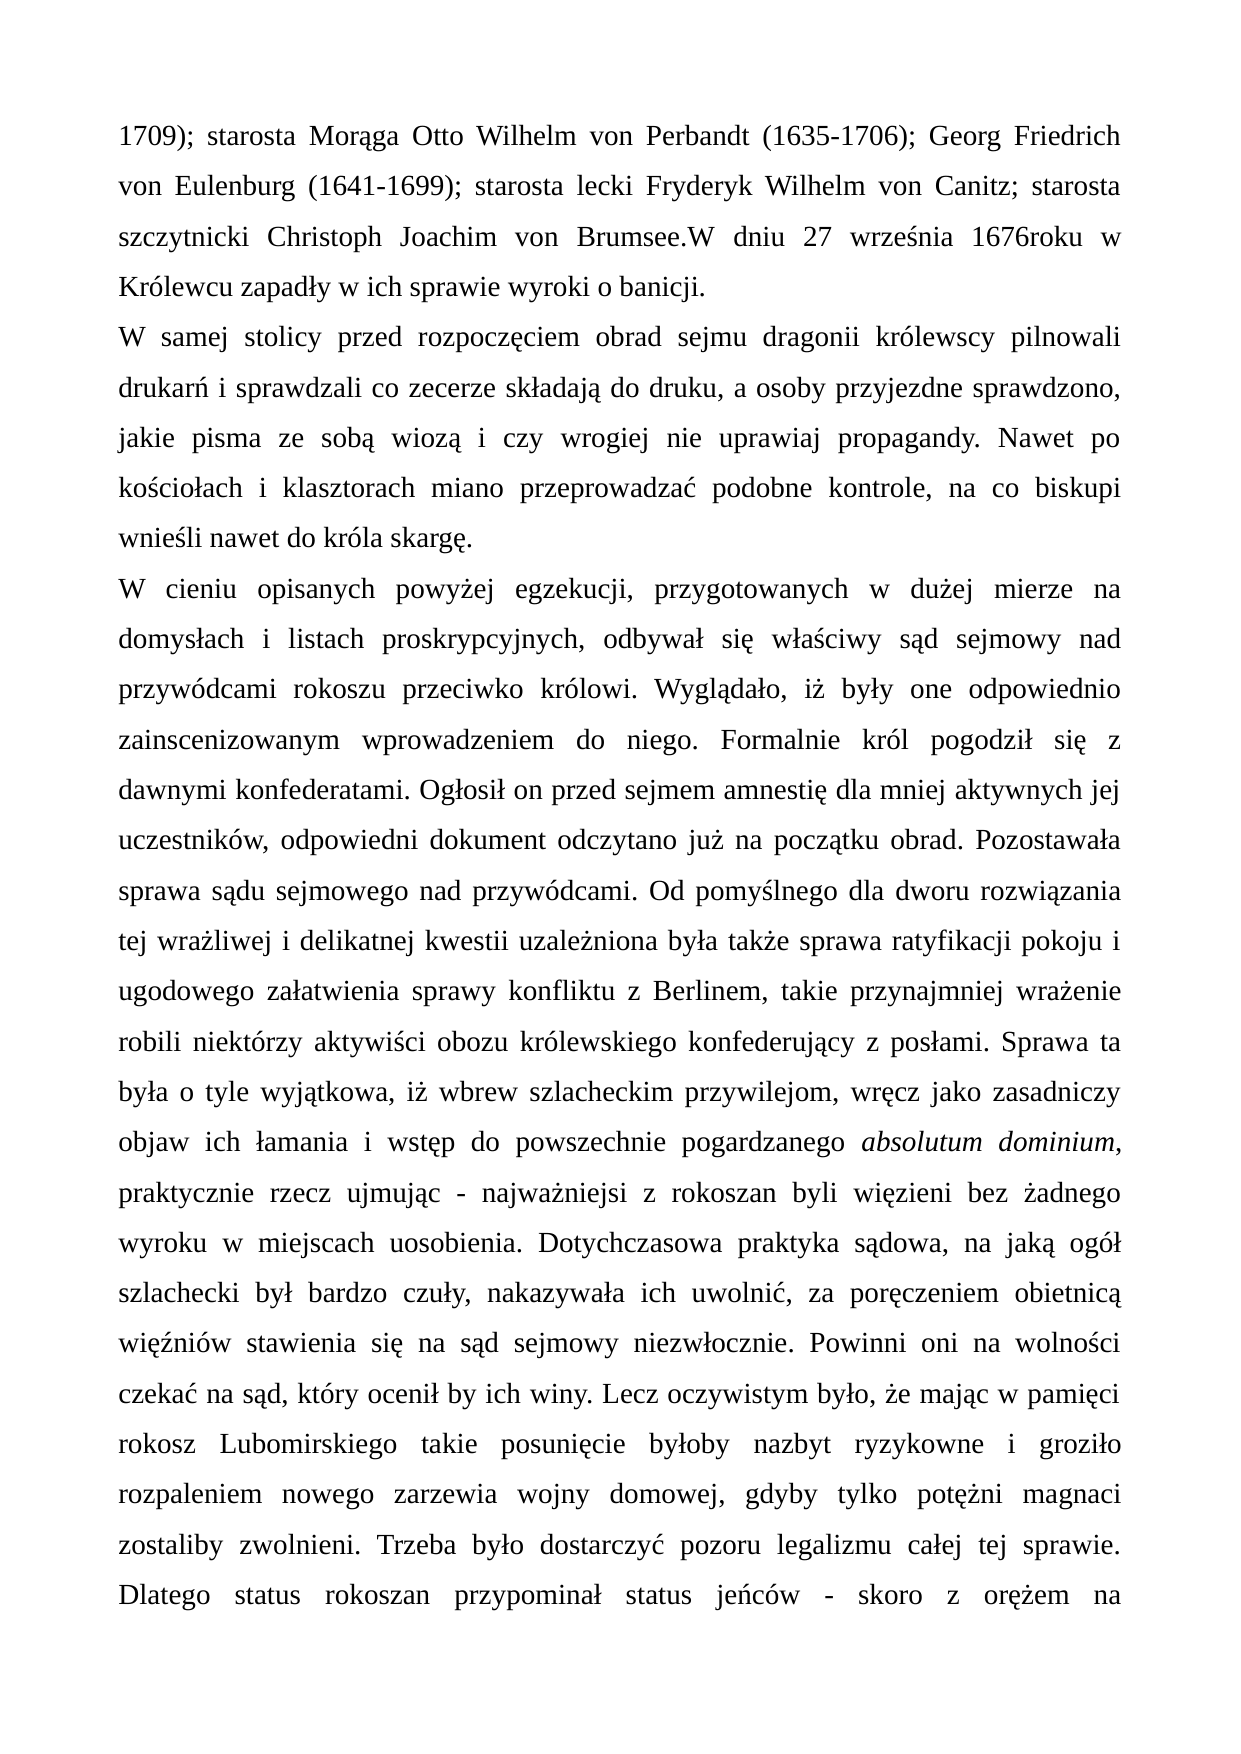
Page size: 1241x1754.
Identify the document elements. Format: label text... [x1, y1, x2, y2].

text 1709); starosta Morąga Otto Wilhelm von Perbandt (1635-1706); Georg Friedrich von Eulenburg (1641-1699); starosta lecki Fryderyk Wilhelm von Canitz; starosta szczytnicki Christoph Joachim von Brumsee.W dniu 27 września 1676roku w Królewcu zapadły w ich sprawie wyroki o banicji. [118, 118, 1122, 303]
text W samej stolicy przed rozpoczęciem obrad sejmu dragonii królewscy pilnowali drukarń i sprawdzali co zecerze składają do druku, a osoby przyjezdne sprawdzono, jakie pisma ze sobą wiozą i czy wrogiej nie uprawiaj propagandy. Nawet po kościołach i klasztorach miano przeprowadzać podobne kontrole, na co biskupi wnieśli nawet do króla skargę. [118, 319, 1122, 554]
text W cieniu opisanych powyżej egzekucji, przygotowanych w dużej mierze na domysłach i listach proskrypcyjnych, odbywał się właściwy sąd sejmowy nad przywódcami rokoszu przeciwko królowi. Wyglądało, iż były one odpowiednio zainscenizowanym wprowadzeniem do niego. Formalnie król pogodził się z dawnymi konfederatami. Ogłosił on przed sejmem amnestię dla mniej aktywnych jej uczestników, odpowiedni dokument odczytano już na początku obrad. Pozostawała sprawa sądu sejmowego nad przywódcami. Od pomyślnego dla dworu rozwiązania tej wrażliwej i delikatnej kwestii uzależniona była także sprawa ratyfikacji pokoju i ugodowego załatwienia sprawy konfliktu z Berlinem, takie przynajmniej wrażenie robili niektórzy aktywiści obozu królewskiego konfederujący z posłami. Sprawa ta była o tyle wyjątkowa, iż wbrew szlacheckim przywilejom, wręcz jako zasadniczy objaw ich łamania i wstęp do powszechnie pogardzanego absolutum dominium, praktycznie rzecz ujmując - najważniejsi z rokoszan byli więzieni bez żadnego wyroku w miejscach uosobienia. Dotychczasowa praktyka sądowa, na jaką ogół szlachecki był bardzo czuły, nakazywała ich uwolnić, za poręczeniem obietnicą więźniów stawienia się na sąd sejmowy niezwłocznie. Powinni oni na wolności czekać na sąd, który ocenił by ich winy. Lecz oczywistym było, że mając w pamięci rokosz Lubomirskiego takie posunięcie byłoby nazbyt ryzykowne i groziło rozpaleniem nowego zarzewia wojny domowej, gdyby tylko potężni magnaci zostaliby zwolnieni. Trzeba było dostarczyć pozoru legalizmu całej tej sprawie. Dlatego status rokoszan przypominał status jeńców - skoro z orężem na [118, 571, 1122, 1611]
